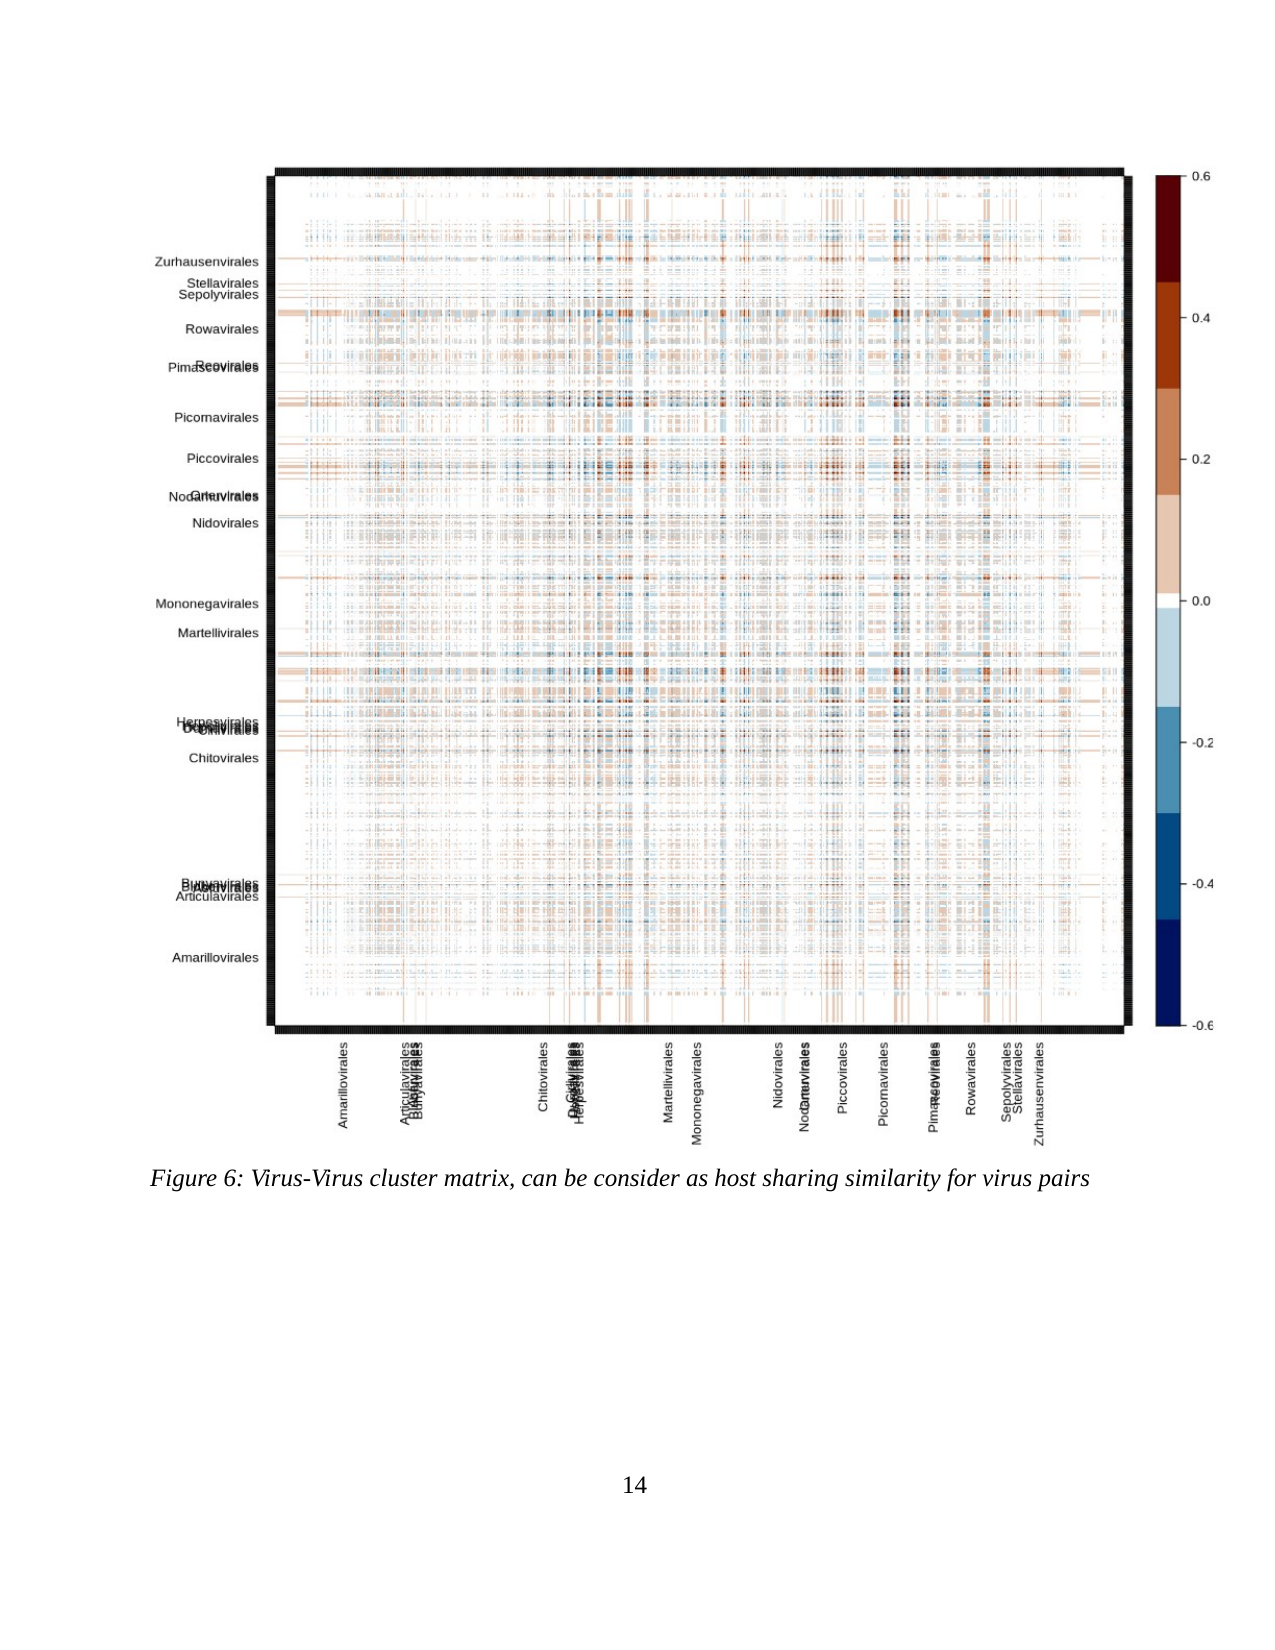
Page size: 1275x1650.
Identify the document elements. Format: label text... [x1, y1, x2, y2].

text Figure 6: Virus-Virus cluster matrix, can be consider as host sharing similarity for virus pairs [150, 1163, 1125, 1192]
picture [150, 150, 1217, 1151]
